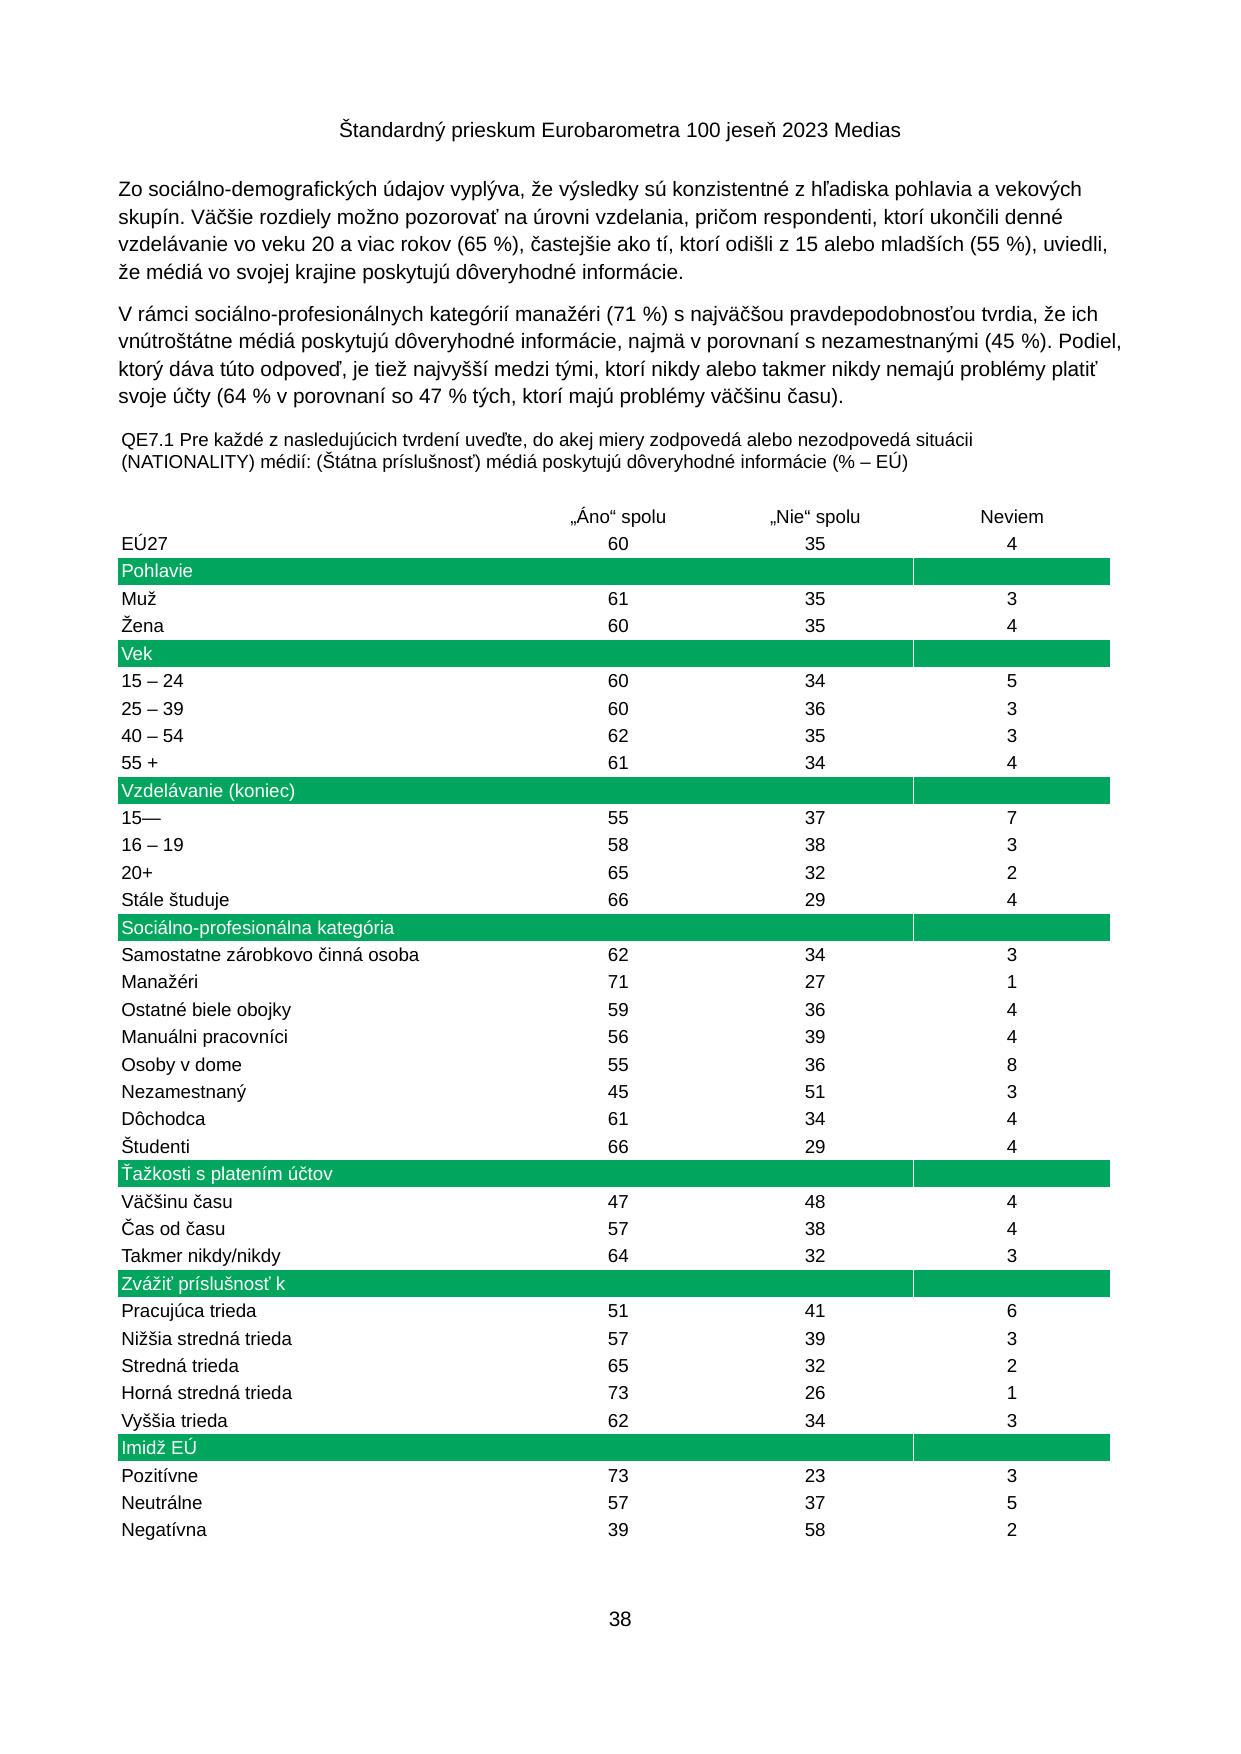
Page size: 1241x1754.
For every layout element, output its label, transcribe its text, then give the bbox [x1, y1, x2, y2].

table_cell Ostatné biele obojky [118, 996, 520, 1023]
table_cell 71 [520, 968, 717, 996]
table_cell 51 [717, 1078, 913, 1105]
table_cell Muž [118, 585, 520, 612]
table_cell [520, 1160, 717, 1187]
table_cell 55 [520, 1051, 717, 1078]
table_cell 37 [717, 1489, 913, 1516]
table_cell [717, 914, 913, 941]
table_cell 27 [717, 968, 913, 996]
table_cell Vek [118, 640, 520, 667]
table_cell Pozitívne [118, 1461, 520, 1489]
table_cell 4 [914, 530, 1110, 557]
table_cell 7 [914, 804, 1110, 831]
table_cell [520, 640, 717, 667]
table_cell [520, 558, 717, 585]
table_cell 34 [717, 1105, 913, 1133]
table_cell 39 [717, 1023, 913, 1051]
table_cell Neutrálne [118, 1489, 520, 1516]
table_cell 35 [717, 612, 913, 639]
table_cell 47 [520, 1188, 717, 1215]
table_cell 2 [914, 1352, 1110, 1379]
table_cell 35 [717, 585, 913, 612]
table_cell 3 [914, 585, 1110, 612]
table_cell 23 [717, 1461, 913, 1489]
table_cell Osoby v dome [118, 1051, 520, 1078]
table_cell 60 [520, 694, 717, 722]
table_cell 36 [717, 694, 913, 722]
table_cell 3 [914, 831, 1110, 859]
table_cell 56 [520, 1023, 717, 1051]
table_cell 73 [520, 1461, 717, 1489]
table_cell Sociálno-profesionálna kategória [118, 914, 520, 941]
table_cell Manuálni pracovníci [118, 1023, 520, 1051]
table_cell 60 [520, 612, 717, 639]
table_cell 34 [717, 667, 913, 694]
table_cell 40 – 54 [118, 722, 520, 749]
table_cell [914, 475, 1110, 503]
table_cell 5 [914, 1489, 1110, 1516]
table_cell 4 [914, 749, 1110, 777]
table_cell 4 [914, 1023, 1110, 1051]
table_cell 34 [717, 1407, 913, 1434]
table_cell 39 [520, 1516, 717, 1544]
table_cell 3 [914, 1461, 1110, 1489]
table_cell Imidž EÚ [118, 1434, 520, 1461]
table_cell 8 [914, 1051, 1110, 1078]
table_cell 32 [717, 1242, 913, 1270]
table_cell Stále študuje [118, 886, 520, 913]
table_cell 25 – 39 [118, 694, 520, 722]
table_cell Žena [118, 612, 520, 639]
table_cell 4 [914, 1215, 1110, 1242]
table_cell [717, 1434, 913, 1461]
table_cell [520, 1434, 717, 1461]
table_cell [520, 777, 717, 804]
table_cell [914, 558, 1110, 585]
table_cell [520, 914, 717, 941]
table_cell 3 [914, 1407, 1110, 1434]
table_cell 65 [520, 859, 717, 886]
table_cell 4 [914, 612, 1110, 639]
table_cell Negatívna [118, 1516, 520, 1544]
table_cell 60 [520, 530, 717, 557]
table_cell 58 [717, 1516, 913, 1544]
table_cell 62 [520, 941, 717, 968]
table_cell 38 [717, 1215, 913, 1242]
table_cell 3 [914, 1325, 1110, 1352]
table_cell 4 [914, 996, 1110, 1023]
table_cell [914, 1434, 1110, 1461]
table_cell 37 [717, 804, 913, 831]
table_cell 57 [520, 1215, 717, 1242]
table_cell EÚ27 [118, 530, 520, 557]
table_cell Nezamestnaný [118, 1078, 520, 1105]
table_cell [717, 1270, 913, 1297]
table_cell Pohlavie [118, 558, 520, 585]
table_cell Čas od času [118, 1215, 520, 1242]
table_cell [717, 640, 913, 667]
table_cell Samostatne zárobkovo činná osoba [118, 941, 520, 968]
table_cell 15— [118, 804, 520, 831]
table_cell „Áno“ spolu [520, 503, 717, 530]
table_cell 32 [717, 859, 913, 886]
table_cell 26 [717, 1379, 913, 1407]
table_cell 73 [520, 1379, 717, 1407]
table_cell 6 [914, 1297, 1110, 1324]
table_cell 35 [717, 530, 913, 557]
table_cell 66 [520, 1133, 717, 1160]
table_cell Väčšinu času [118, 1188, 520, 1215]
table_cell 66 [520, 886, 717, 913]
table_cell 2 [914, 1516, 1110, 1544]
table_cell Horná stredná trieda [118, 1379, 520, 1407]
table_cell [717, 1160, 913, 1187]
table_cell [717, 475, 913, 503]
table_cell Študenti [118, 1133, 520, 1160]
table_cell 34 [717, 749, 913, 777]
table_cell 34 [717, 941, 913, 968]
table_cell 61 [520, 1105, 717, 1133]
table_cell 59 [520, 996, 717, 1023]
table_cell [717, 558, 913, 585]
table_cell 4 [914, 1105, 1110, 1133]
table_cell 60 [520, 667, 717, 694]
table_cell 20+ [118, 859, 520, 886]
table_cell 3 [914, 722, 1110, 749]
table_cell Vzdelávanie (koniec) [118, 777, 520, 804]
table_cell 57 [520, 1489, 717, 1516]
table_cell 39 [717, 1325, 913, 1352]
table_cell 3 [914, 1078, 1110, 1105]
table_cell „Nie“ spolu [717, 503, 913, 530]
table_cell 32 [717, 1352, 913, 1379]
table_cell Neviem [914, 503, 1110, 530]
table_cell 4 [914, 1188, 1110, 1215]
table_cell 62 [520, 1407, 717, 1434]
table_cell 15 – 24 [118, 667, 520, 694]
table_cell 29 [717, 886, 913, 913]
text V rámci sociálno-profesionálnych kategórií manažéri (71 %) s najväčšou pravdepodobnosťou tvrdia, že ich vnútroštátne médiá poskytujú dôveryhodné informácie, najmä v porovnaní s nezamestnanými (45 %). Podiel, ktorý dáva túto odpoveď, je tiež najvyšší medzi tými, ktorí nikdy alebo takmer nikdy nemajú problémy platiť svoje účty (64 % v porovnaní so 47 % tých, ktorí majú problémy väčšinu času). [118, 302, 1122, 408]
table_cell Vyššia trieda [118, 1407, 520, 1434]
table_cell 64 [520, 1242, 717, 1270]
table_cell 51 [520, 1297, 717, 1324]
table_cell [118, 475, 520, 503]
table_cell 45 [520, 1078, 717, 1105]
table_cell 1 [914, 1379, 1110, 1407]
table_cell 2 [914, 859, 1110, 886]
table_cell Ťažkosti s platením účtov [118, 1160, 520, 1187]
table_cell 65 [520, 1352, 717, 1379]
table_cell 4 [914, 1133, 1110, 1160]
table_cell Takmer nikdy/nikdy [118, 1242, 520, 1270]
table_cell 35 [717, 722, 913, 749]
table_cell Dôchodca [118, 1105, 520, 1133]
text Zo sociálno-demografických údajov vyplýva, že výsledky sú konzistentné z hľadiska pohlavia a vekových skupín. Väčšie rozdiely možno pozorovať na úrovni vzdelania, pričom respondenti, ktorí ukončili denné vzdelávanie vo veku 20 a viac rokov (65 %), častejšie ako tí, ktorí odišli z 15 alebo mladších (55 %), uviedli, že médiá vo svojej krajine poskytujú dôveryhodné informácie. [118, 177, 1122, 283]
table_cell 57 [520, 1325, 717, 1352]
table_cell 3 [914, 1242, 1110, 1270]
table_cell [118, 503, 520, 530]
table_cell Manažéri [118, 968, 520, 996]
table_cell 5 [914, 667, 1110, 694]
table_cell 16 – 19 [118, 831, 520, 859]
table_cell 3 [914, 694, 1110, 722]
table_cell Zvážiť príslušnosť k [118, 1270, 520, 1297]
table_cell Pracujúca trieda [118, 1297, 520, 1324]
table_cell 1 [914, 968, 1110, 996]
table_cell 36 [717, 1051, 913, 1078]
table_cell 41 [717, 1297, 913, 1324]
table_cell [717, 777, 913, 804]
table_cell 55 + [118, 749, 520, 777]
table_cell [914, 777, 1110, 804]
table_cell [914, 640, 1110, 667]
table_cell 61 [520, 585, 717, 612]
table_cell 62 [520, 722, 717, 749]
table_cell 38 [717, 831, 913, 859]
table_header QE7.1 Pre každé z nasledujúcich tvrdení uveďte, do akej miery zodpovedá alebo nezodpovedá situácii (NATIONALITY) médií: (Štátna príslušnosť) médiá poskytujú dôveryhodné informácie (% – EÚ) [118, 426, 1110, 475]
table_cell [520, 1270, 717, 1297]
table_cell Nižšia stredná trieda [118, 1325, 520, 1352]
table_cell 61 [520, 749, 717, 777]
table_cell 55 [520, 804, 717, 831]
table_cell 29 [717, 1133, 913, 1160]
table_cell Stredná trieda [118, 1352, 520, 1379]
table_cell [520, 475, 717, 503]
table_cell 36 [717, 996, 913, 1023]
table_cell 3 [914, 941, 1110, 968]
table_cell 58 [520, 831, 717, 859]
table_cell 48 [717, 1188, 913, 1215]
table_cell [914, 914, 1110, 941]
table_cell 4 [914, 886, 1110, 913]
table_cell [914, 1270, 1110, 1297]
table_cell [914, 1160, 1110, 1187]
